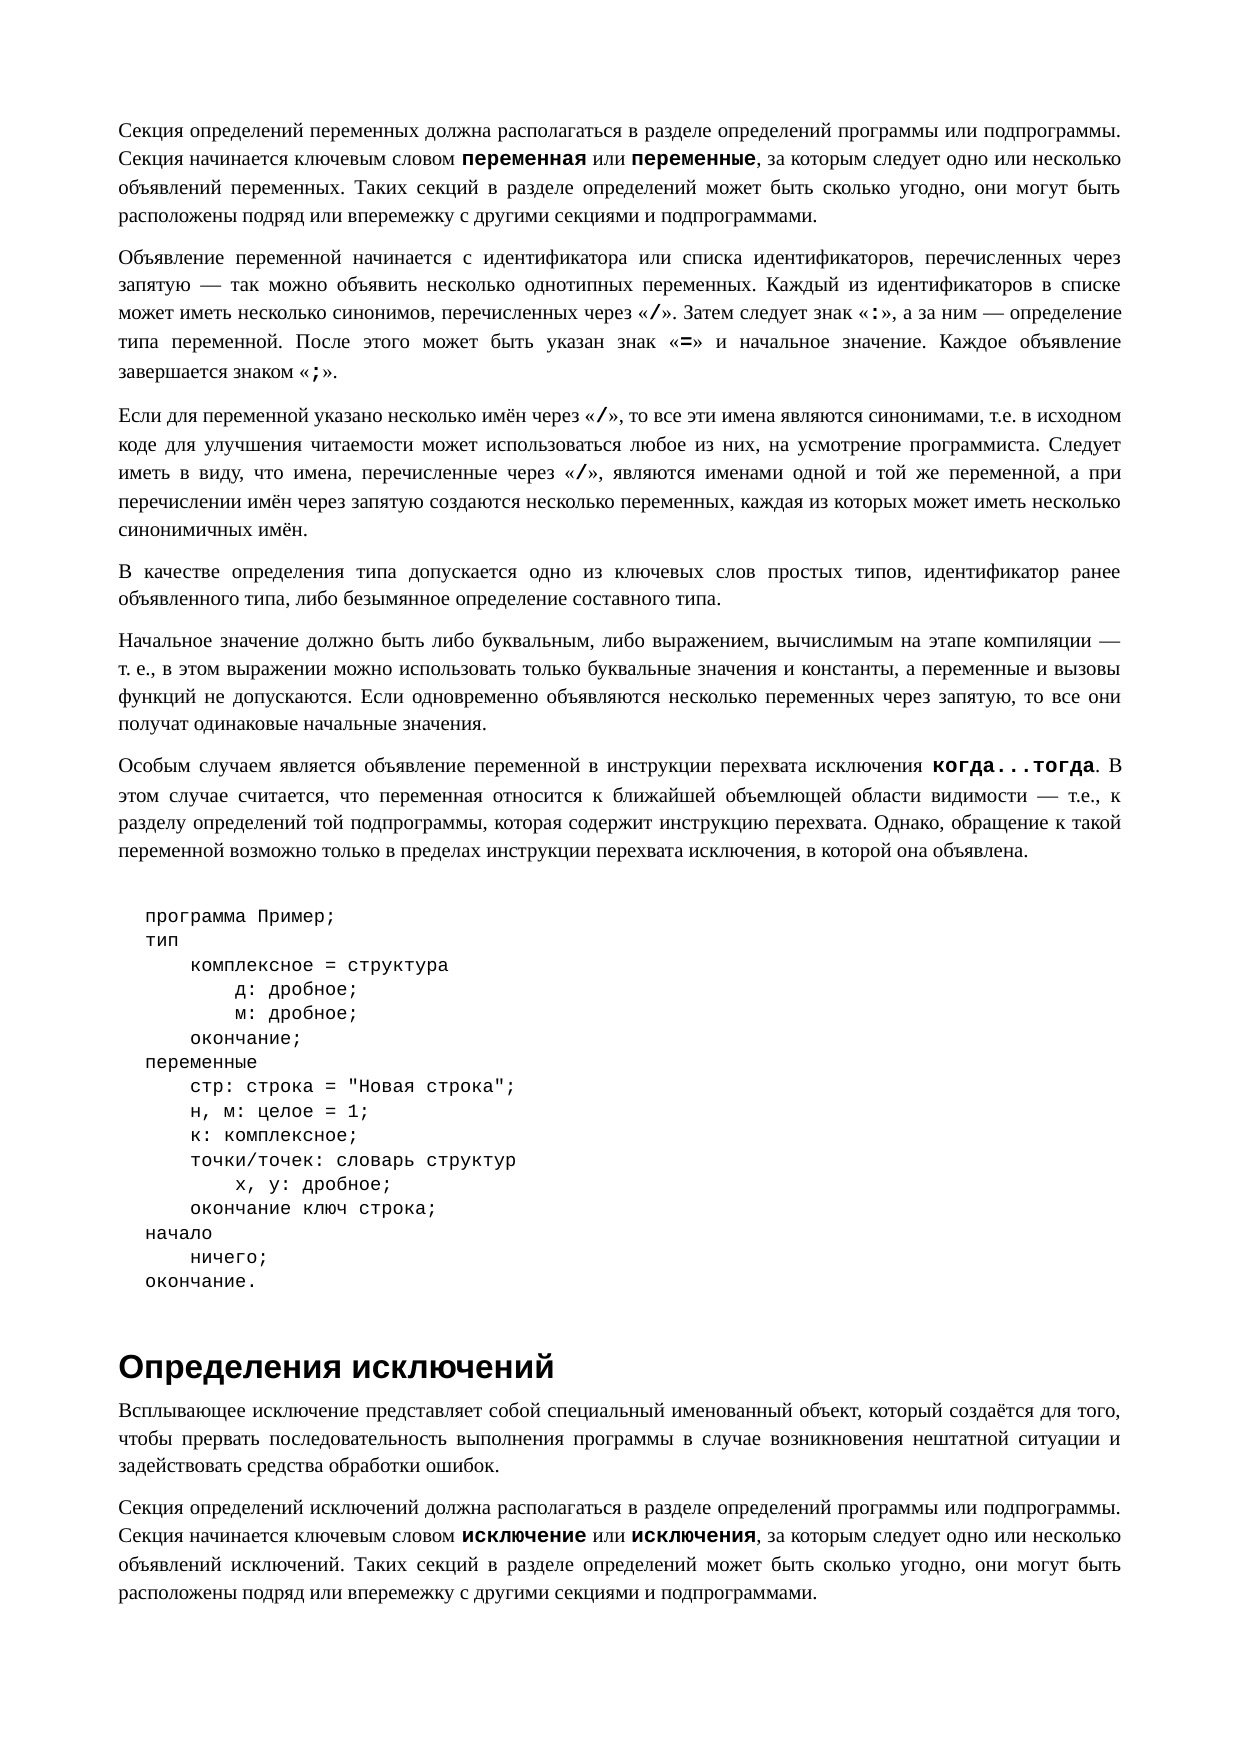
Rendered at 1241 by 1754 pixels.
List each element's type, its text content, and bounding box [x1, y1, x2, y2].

text Секция определений исключений должна располагаться в разделе определений программы или подпрограммы. Секция начинается ключевым словом исключение или исключения, за которым следует одно или несколько объявлений исключений. Таких секций в разделе определений может быть сколько угодно, они могут быть расположены подряд или вперемежку с другими секциями и подпрограммами. [118, 1495, 1122, 1604]
text Секция определений переменных должна располагаться в разделе определений программы или подпрограммы. Секция начинается ключевым словом переменная или переменные, за которым следует одно или несколько объявлений переменных. Таких секций в разделе определений может быть сколько угодно, они могут быть расположены подряд или вперемежку с другими секциями и подпрограммами. [118, 118, 1122, 227]
text Объявление переменной начинается с идентификатора или списка идентификаторов, перечисленных через запятую — так можно объявить несколько однотипных переменных. Каждый из идентификаторов в списке может иметь несколько синонимов, перечисленных через «/». Затем следует знак «:», а за ним — определение типа переменной. После этого может быть указан знак «=» и начальное значение. Каждое объявление завершается знаком «;». [118, 245, 1122, 384]
text Всплывающее исключение представляет собой специальный именованный объект, который создаётся для того, чтобы прервать последовательность выполнения программы в случае возникновения нештатной ситуации и задействовать средства обработки ошибок. [118, 1398, 1122, 1477]
text Если для переменной указано несколько имён через «/», то все эти имена являются синонимами, т.е. в исходном коде для улучшения читаемости может использоваться любое из них, на усмотрение программиста. Следует иметь в виду, что имена, перечисленные через «/», являются именами одной и той же переменной, а при перечислении имён через запятую создаются несколько переменных, каждая из которых может иметь несколько синонимичных имён. [118, 403, 1122, 541]
text В качестве определения типа допускается одно из ключевых слов простых типов, идентификатор ранее объявленного типа, либо безымянное определение составного типа. [118, 559, 1122, 610]
subtitle Определения исключений [118, 1347, 1122, 1385]
text Особым случаем является объявление переменной в инструкции перехвата исключения когда...тогда. В этом случае считается, что переменная относится к ближайшей объемлющей области видимости — т.е., к разделу определений той подпрограммы, которая содержит инструкцию перехвата. Однако, обращение к такой переменной возможно только в пределах инструкции перехвата исключения, в которой она объявлена. [118, 753, 1122, 862]
text Начальное значение должно быть либо буквальным, либо выражением, вычислимым на этапе компиляции — т. е., в этом выражении можно использовать только буквальные значения и константы, а переменные и вызовы функций не допускаются. Если одновременно объявляются несколько переменных через запятую, то все они получат одинаковые начальные значения. [118, 628, 1122, 735]
text программа Пример; тип комплексное = структура д: дробное; м: дробное; окончание; переменные стр: строка = "Новая строка"; н, м: целое = 1; к: комплексное; точки/точек: словарь структур х, у: дробное; окончание ключ строка; начало ничего; окончание. [136, 898, 1104, 1302]
